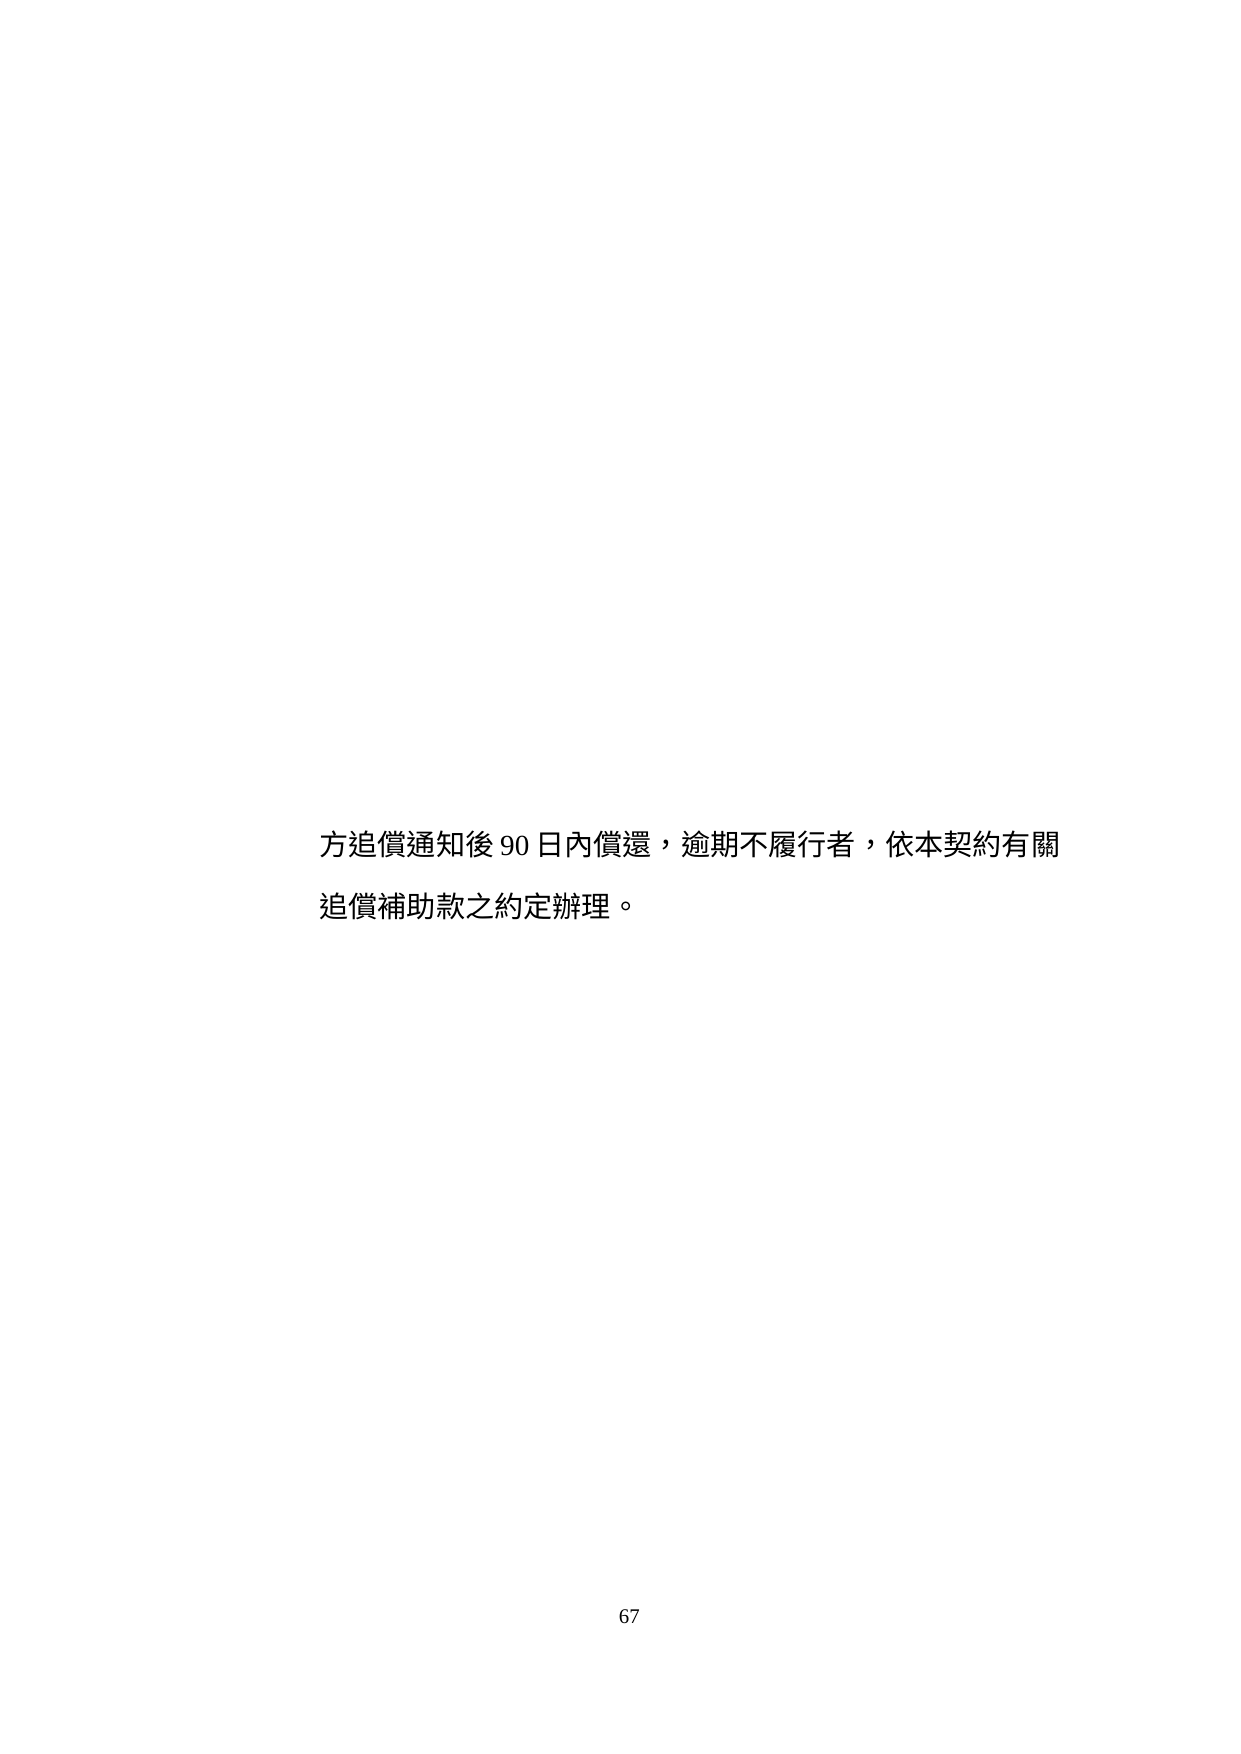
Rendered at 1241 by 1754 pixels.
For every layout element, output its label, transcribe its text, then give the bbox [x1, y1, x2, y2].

table_cell 方追償通知後90日內償還，逾期不履行者，依本契約有關追償補助款之約定辦理。 [308, 801, 1092, 926]
table_cell [136, 801, 308, 926]
